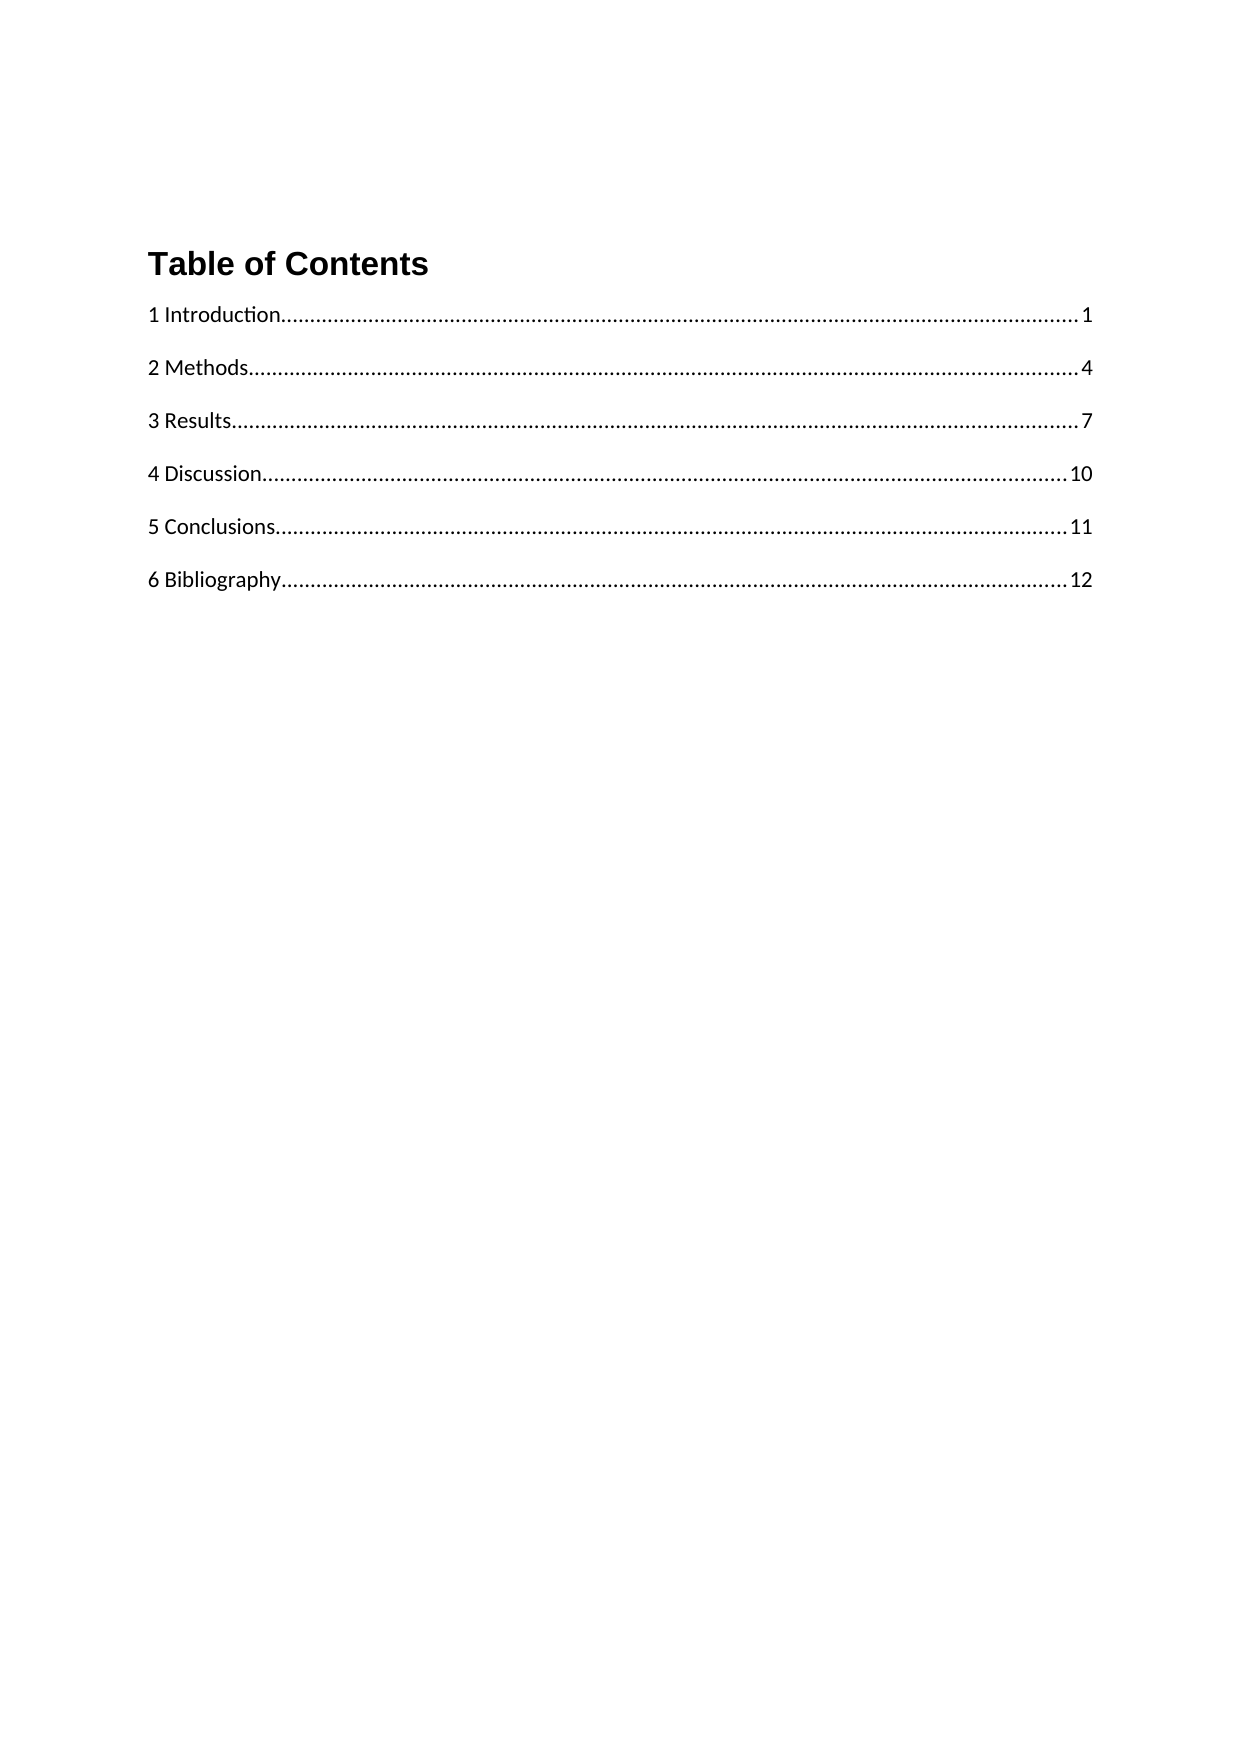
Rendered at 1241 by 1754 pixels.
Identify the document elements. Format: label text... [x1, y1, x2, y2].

subtitle Table of Contents [148, 244, 1093, 282]
text 5 Conclusions 11 [148, 512, 1093, 541]
text 6 Bibliography 12 [148, 566, 1093, 593]
text 3 Results 7 [148, 406, 1093, 434]
text 1 Introduction 1 [148, 300, 1093, 328]
text 2 Methods 4 [148, 353, 1093, 381]
text 4 Discussion 10 [148, 459, 1093, 487]
